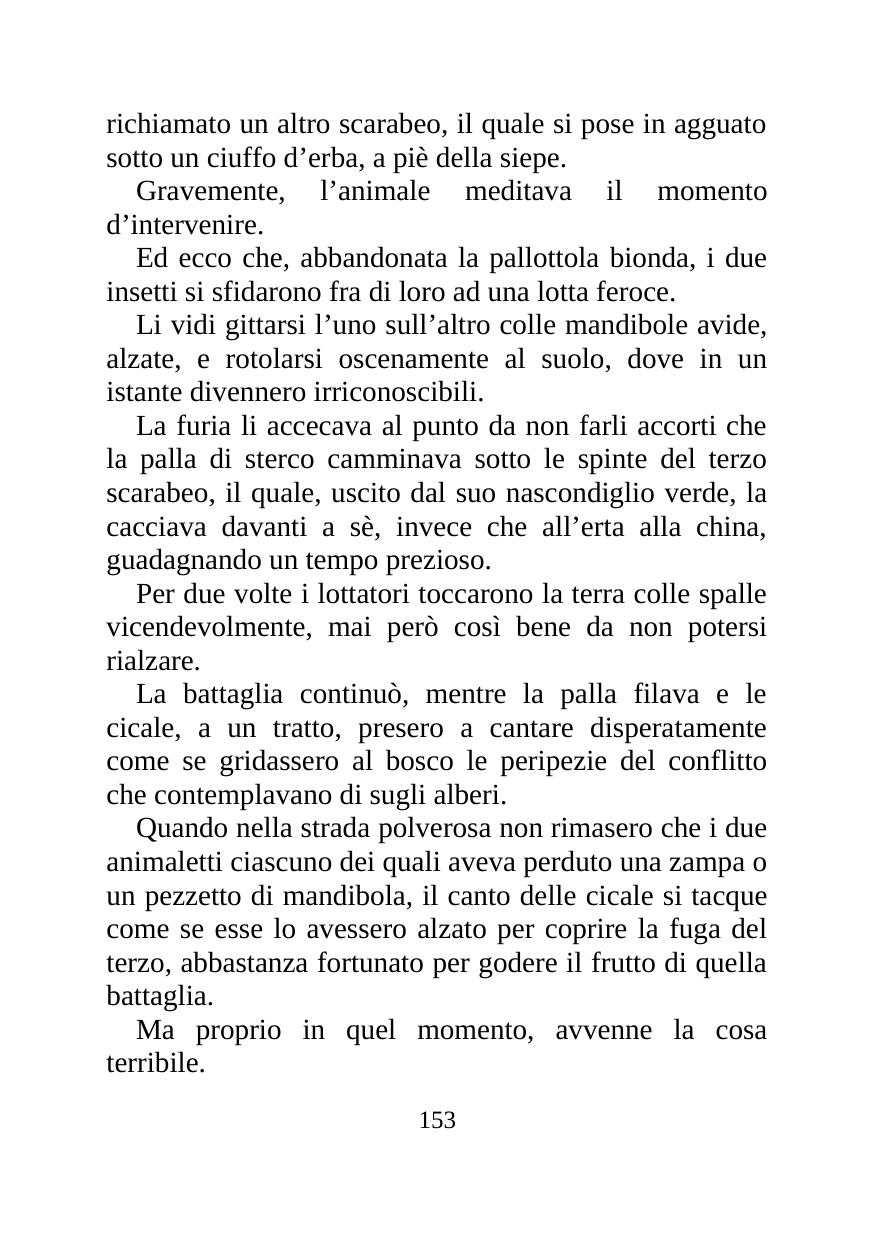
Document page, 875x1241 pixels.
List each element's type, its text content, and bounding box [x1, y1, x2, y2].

text Gravemente, l’animale meditava il momento d’intervenire. [106, 173, 768, 240]
text La battaglia continuò, mentre la palla filava e le cicale, a un tratto, presero a cantare disperatamente come se gridassero al bosco le peripezie del conflitto che contemplavano di sugli alberi. [106, 676, 768, 811]
text Quando nella strada polverosa non rimasero che i due animaletti ciascuno dei quali aveva perduto una zampa o un pezzetto di mandibola, il canto delle cicale si tacque come se esse lo avessero alzato per coprire la fuga del terzo, abbastanza fortunato per godere il frutto di quella battaglia. [106, 811, 768, 1012]
text richiamato un altro scarabeo, il quale si pose in agguato sotto un ciuffo d’erba, a piè della siepe. [106, 106, 768, 173]
text Ma proprio in quel momento, avvenne la cosa terribile. [106, 1012, 768, 1079]
text Li vidi gittarsi l’uno sull’altro colle mandibole avide, alzate, e rotolarsi oscenamente al suolo, dove in un istante divennero irriconoscibili. [106, 307, 768, 408]
text La furia li accecava al punto da non farli accorti che la palla di sterco camminava sotto le spinte del terzo scarabeo, il quale, uscito dal suo nascondiglio verde, la cacciava davanti a sè, invece che all’erta alla china, guadagnando un tempo prezioso. [106, 408, 768, 576]
text Ed ecco che, abbandonata la pallottola bionda, i due insetti si sfidarono fra di loro ad una lotta feroce. [106, 240, 768, 307]
text Per due volte i lottatori toccarono la terra colle spalle vicendevolmente, mai però così bene da non potersi rialzare. [106, 576, 768, 676]
